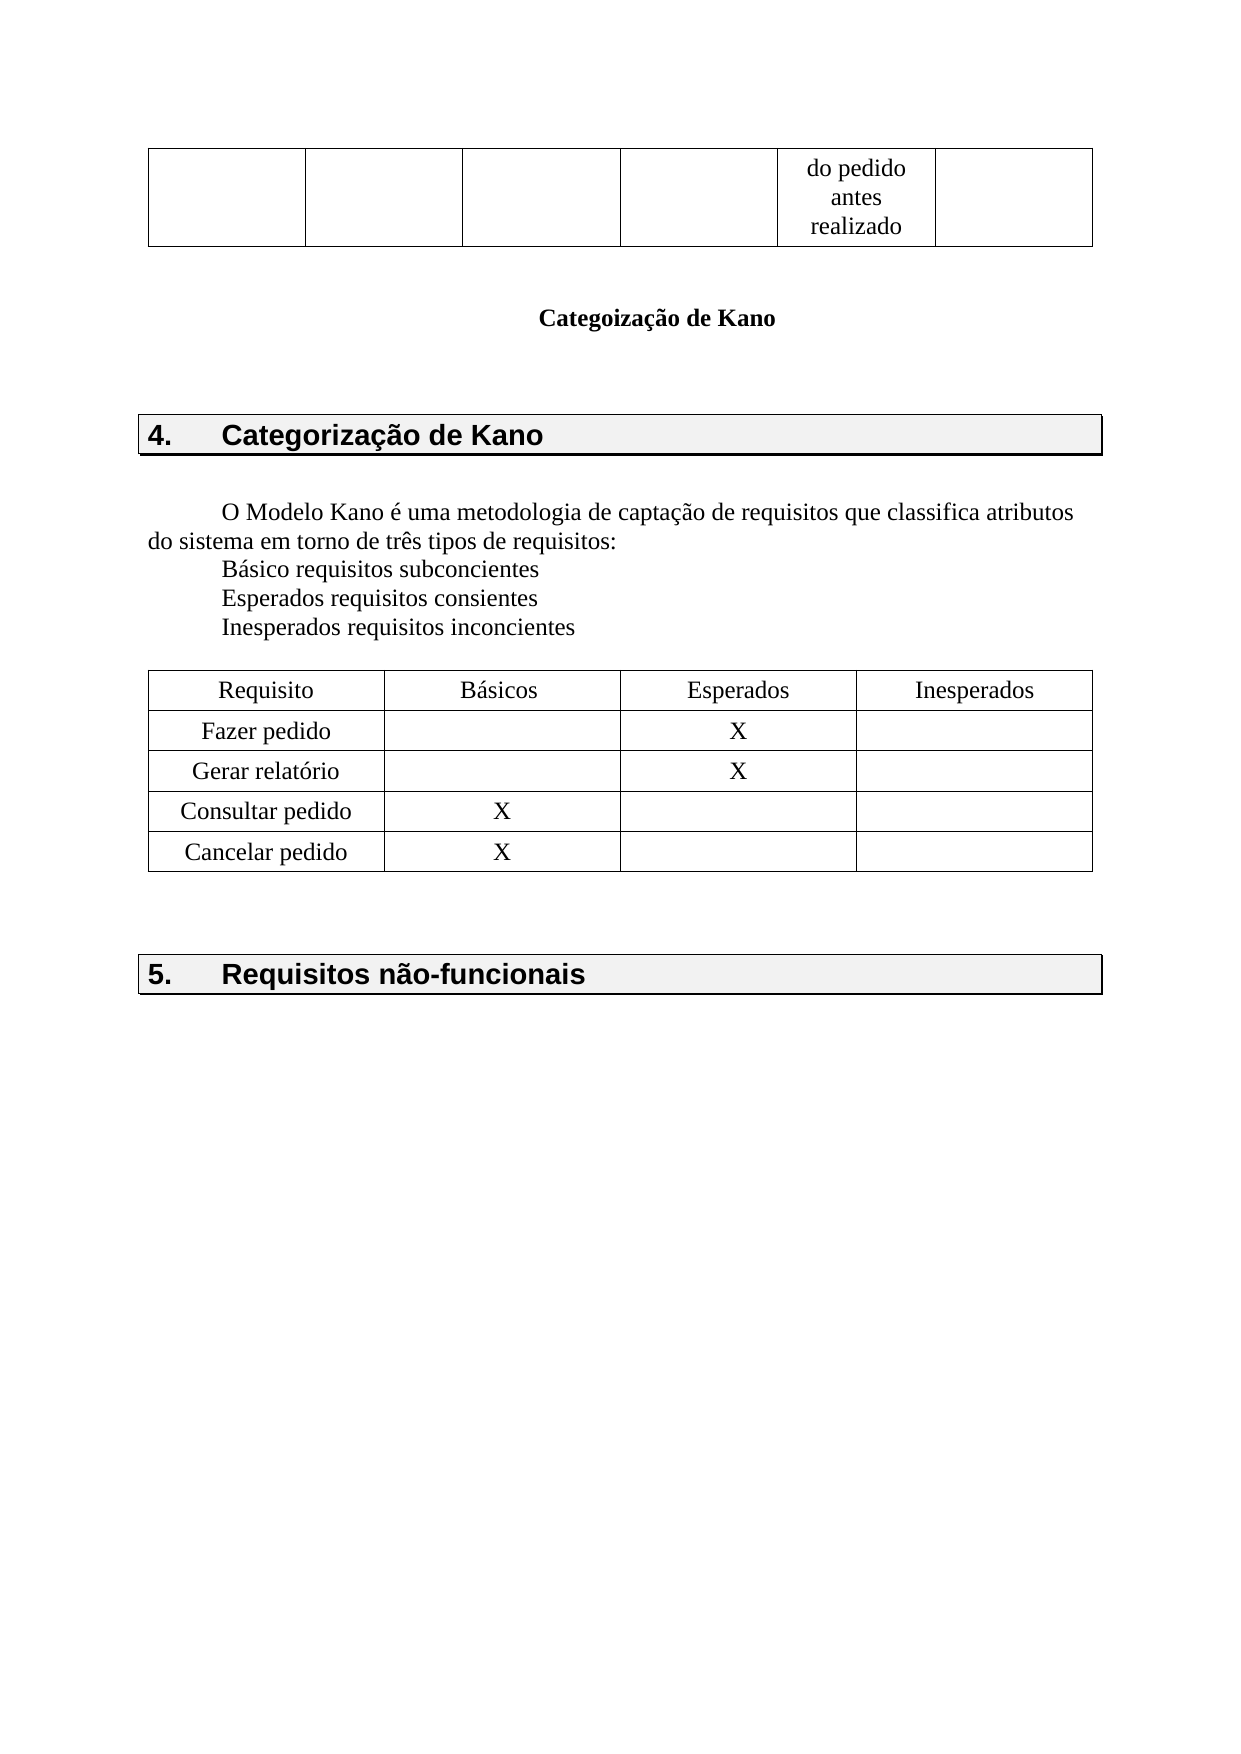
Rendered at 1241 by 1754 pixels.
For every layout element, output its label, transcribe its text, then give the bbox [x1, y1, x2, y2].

table_cell Fazer pedido [149, 711, 384, 750]
table_cell Consultar pedido [149, 792, 384, 831]
table_cell [857, 832, 1092, 871]
table_cell X [621, 751, 856, 791]
table_cell do pedido antes realizado [778, 149, 935, 246]
table_cell Gerar relatório [149, 751, 384, 791]
table_cell [621, 832, 856, 871]
table_cell [857, 792, 1092, 831]
table_cell [385, 751, 620, 791]
table_cell [149, 149, 305, 246]
table_cell [306, 149, 462, 246]
table_cell Cancelar pedido [149, 832, 384, 871]
text O Modelo Kano é uma metodologia de captação de requisitos que classifica atributos do sistema em torno de três tipos de requisitos: [148, 497, 1092, 554]
subtitle Categorização de Kano [139, 415, 1101, 453]
text Básico requisitos subconcientes [148, 554, 1092, 583]
text Inesperados requisitos inconcientes [148, 612, 1092, 641]
table_header Básicos [385, 671, 620, 710]
table_cell [463, 149, 620, 246]
table_header Requisito [149, 671, 384, 710]
table_cell [385, 711, 620, 750]
text Esperados requisitos consientes [148, 583, 1092, 612]
table_header Esperados [621, 671, 856, 710]
table_cell [621, 149, 777, 246]
table_cell X [621, 711, 856, 750]
subtitle Requisitos não-funcionais [139, 955, 1101, 993]
table_cell [936, 149, 1092, 246]
table_cell [621, 792, 856, 831]
table_cell X [385, 792, 620, 831]
table_header Inesperados [857, 671, 1092, 710]
table_cell X [385, 832, 620, 871]
table_cell [857, 711, 1092, 750]
text Categoização de Kano [148, 303, 1092, 332]
table_cell [857, 751, 1092, 791]
